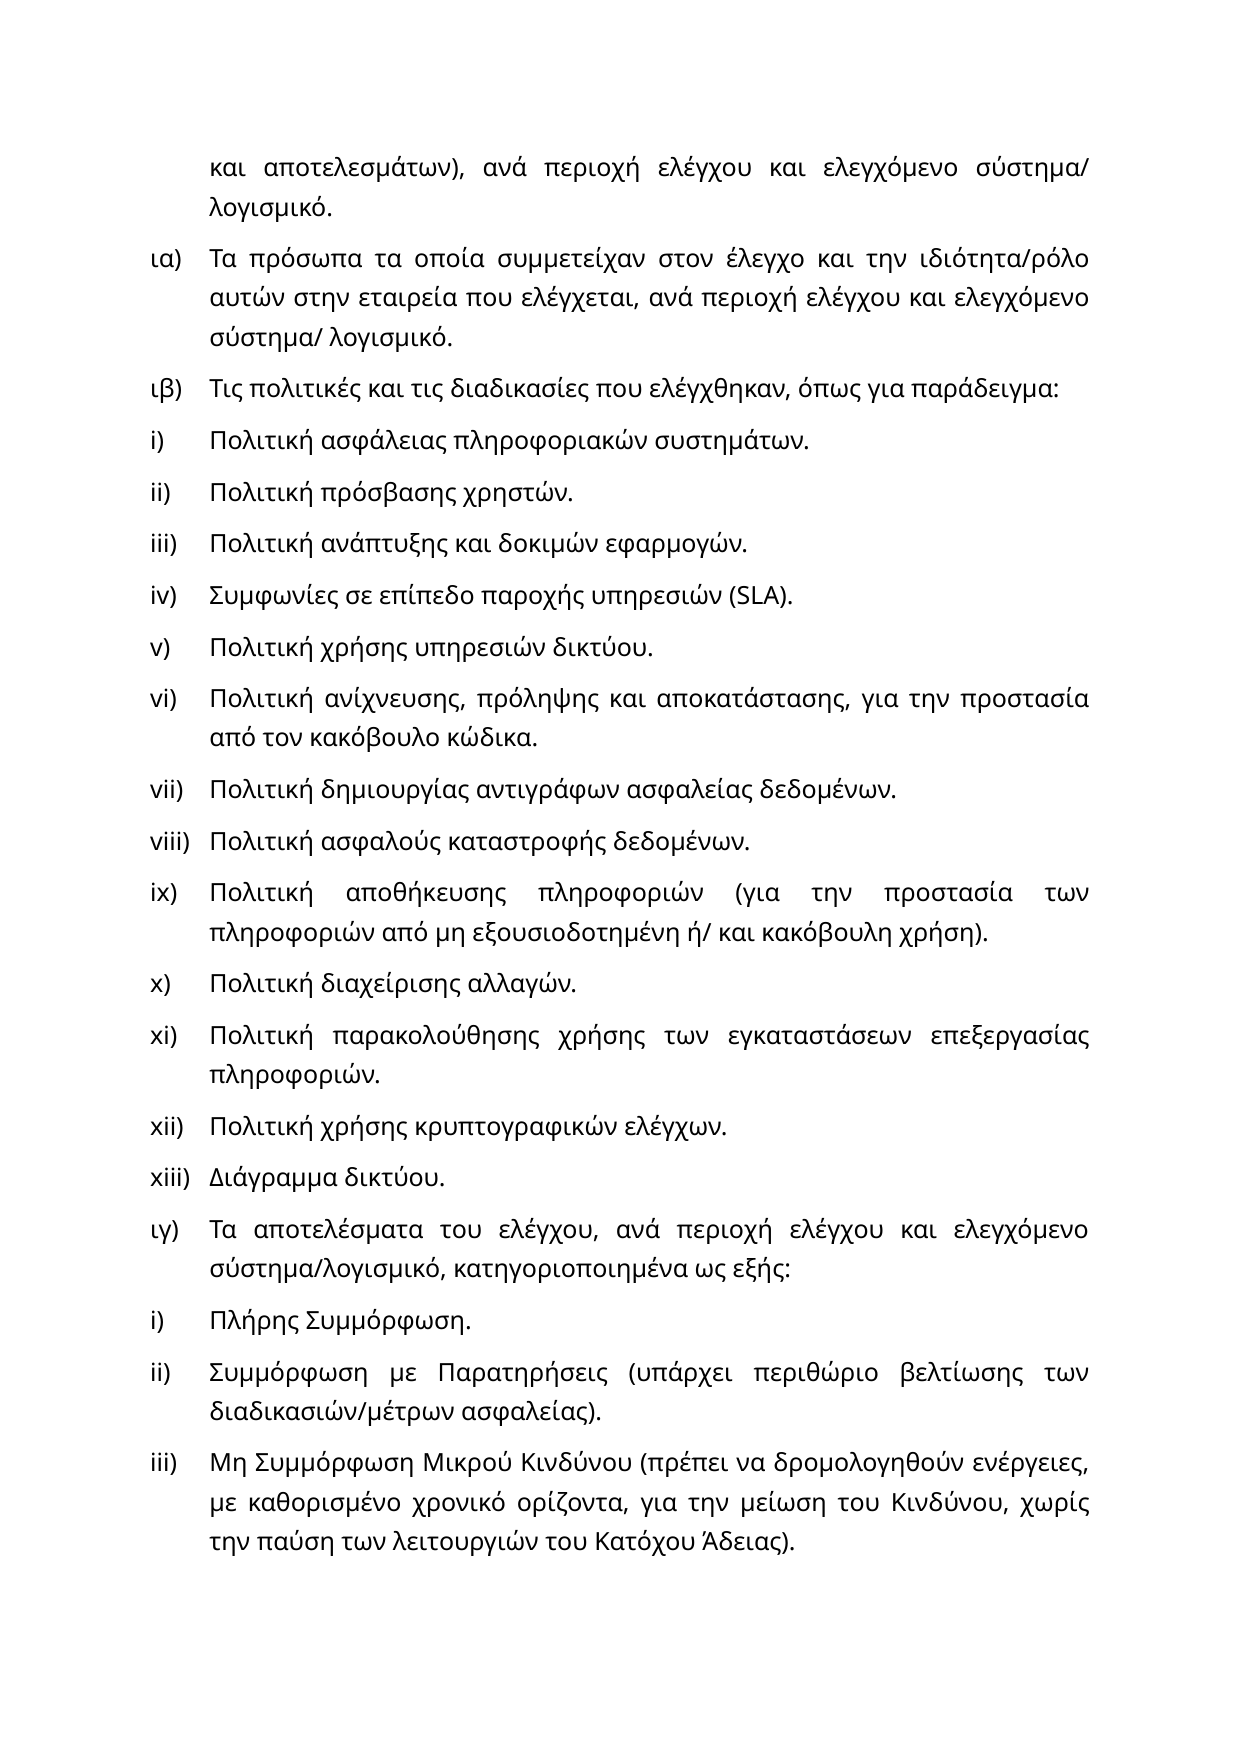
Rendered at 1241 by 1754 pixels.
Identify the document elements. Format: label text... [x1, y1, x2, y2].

list xii) Πολιτική χρήσης κρυπτογραφικών ελέγχων. [150, 1108, 1090, 1142]
list iii) Μη Συμμόρφωση Μικρού Κινδύνου (πρέπει να δρομολογηθούν ενέργειες, με καθορισμένο χρονικό ορίζοντα, για την μείωση του Κινδύνου, χωρίς την παύση των λειτουργιών του Κατόχου Άδειας). [150, 1445, 1090, 1557]
list ii) Πολιτική πρόσβασης χρηστών. [150, 474, 1090, 508]
list viii) Πολιτική ασφαλούς καταστροφής δεδομένων. [150, 823, 1090, 857]
list x) Πολιτική διαχείρισης αλλαγών. [150, 966, 1090, 1000]
list vii) Πολιτική δημιουργίας αντιγράφων ασφαλείας δεδομένων. [150, 772, 1090, 806]
list ix) Πολιτική αποθήκευσης πληροφοριών (για την προστασία των πληροφοριών από μη εξουσιοδοτημένη ή/ και κακόβουλη χρήση). [150, 875, 1090, 948]
list i) Πολιτική ασφάλειας πληροφοριακών συστημάτων. [150, 422, 1090, 457]
list και αποτελεσμάτων), ανά περιοχή ελέγχου και ελεγχόμενο σύστημα/ λογισμικό. [150, 150, 1090, 223]
list iv) Συμφωνίες σε επίπεδο παροχής υπηρεσιών (SLA). [150, 577, 1090, 612]
list iii) Πολιτική ανάπτυξης και δοκιμών εφαρμογών. [150, 526, 1090, 560]
list ii) Συμμόρφωση με Παρατηρήσεις (υπάρχει περιθώριο βελτίωσης των διαδικασιών/μέτρων ασφαλείας). [150, 1354, 1090, 1427]
list ια) Τα πρόσωπα τα οποία συμμετείχαν στον έλεγχο και την ιδιότητα/ρόλο αυτών στην εταιρεία που ελέγχεται, ανά περιοχή ελέγχου και ελεγχόμενο σύστημα/ λογισμικό. [150, 241, 1090, 353]
list i) Πλήρης Συμμόρφωση. [150, 1302, 1090, 1337]
list ιβ) Τις πολιτικές και τις διαδικασίες που ελέγχθηκαν, όπως για παράδειγμα: [150, 371, 1090, 405]
list xiii) Διάγραμμα δικτύου. [150, 1160, 1090, 1194]
list ιγ) Τα αποτελέσματα του ελέγχου, ανά περιοχή ελέγχου και ελεγχόμενο σύστημα/λογισμικό, κατηγοριοποιημένα ως εξής: [150, 1212, 1090, 1285]
list xi) Πολιτική παρακολούθησης χρήσης των εγκαταστάσεων επεξεργασίας πληροφοριών. [150, 1017, 1090, 1091]
list vi) Πολιτική ανίχνευσης, πρόληψης και αποκατάστασης, για την προστασία από τον κακόβουλο κώδικα. [150, 681, 1090, 754]
list v) Πολιτική χρήσης υπηρεσιών δικτύου. [150, 629, 1090, 663]
